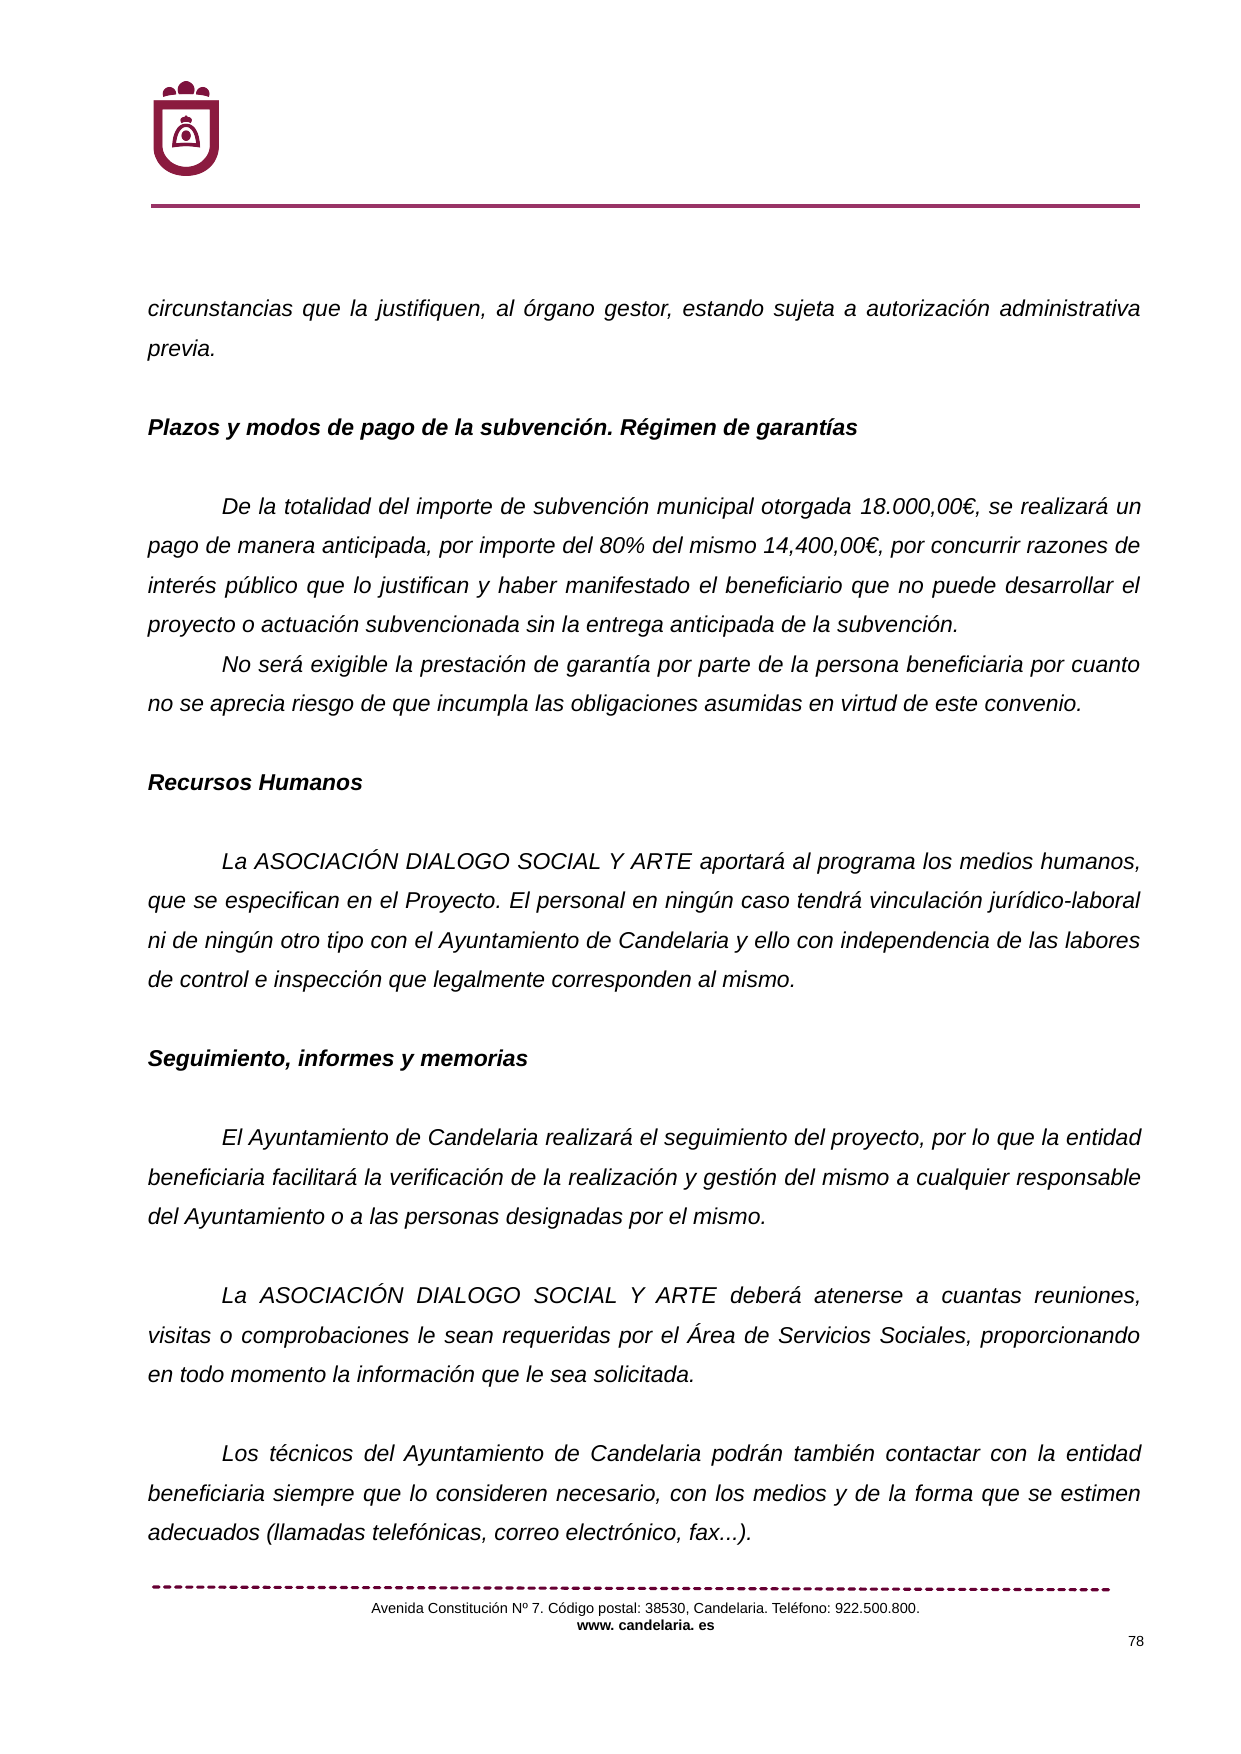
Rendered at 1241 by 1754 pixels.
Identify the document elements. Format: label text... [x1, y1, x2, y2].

text La ASOCIACIÓN DIALOGO SOCIAL Y ARTE deberá atenerse a cuantas reuniones, visitas o comprobaciones le sean requeridas por el Área de Servicios Sociales, proporcionando en todo momento la información que le sea solicitada. [148, 1282, 1144, 1388]
text De la totalidad del importe de subvención municipal otorgada 18.000,00€, se realizará un pago de manera anticipada, por importe del 80% del mismo 14,400,00€, por concurrir razones de interés público que lo justifican y haber manifestado el beneficiario que no puede desarrollar el proyecto o actuación subvencionada sin la entrega anticipada de la subvención. [148, 493, 1144, 637]
text circunstancias que la justifiquen, al órgano gestor, estando sujeta a autorización administrativa previa. [148, 295, 1144, 361]
text Plazos y modos de pago de la subvención. Régimen de garantías [148, 414, 1144, 440]
text Recursos Humanos [148, 769, 1144, 795]
text Seguimiento, informes y memorias [148, 1045, 1144, 1072]
text El Ayuntamiento de Candelaria realizará el seguimiento del proyecto, por lo que la entidad beneficiaria facilitará la verificación de la realización y gestión del mismo a cualquier responsable del Ayuntamiento o a las personas designadas por el mismo. [148, 1124, 1144, 1230]
text La ASOCIACIÓN DIALOGO SOCIAL Y ARTE aportará al programa los medios humanos, que se especifican en el Proyecto. El personal en ningún caso tendrá vinculación jurídico-laboral ni de ningún otro tipo con el Ayuntamiento de Candelaria y ello con independencia de las labores de control e inspección que legalmente corresponden al mismo. [148, 848, 1144, 993]
text No será exigible la prestación de garantía por parte de la persona beneficiaria por cuanto no se aprecia riesgo de que incumpla las obligaciones asumidas en virtud de este convenio. [148, 651, 1144, 716]
text Los técnicos del Ayuntamiento de Candelaria podrán también contactar con la entidad beneficiaria siempre que lo consideren necesario, con los medios y de la forma que se estimen adecuados (llamadas telefónicas, correo electrónico, fax...). [148, 1440, 1144, 1546]
